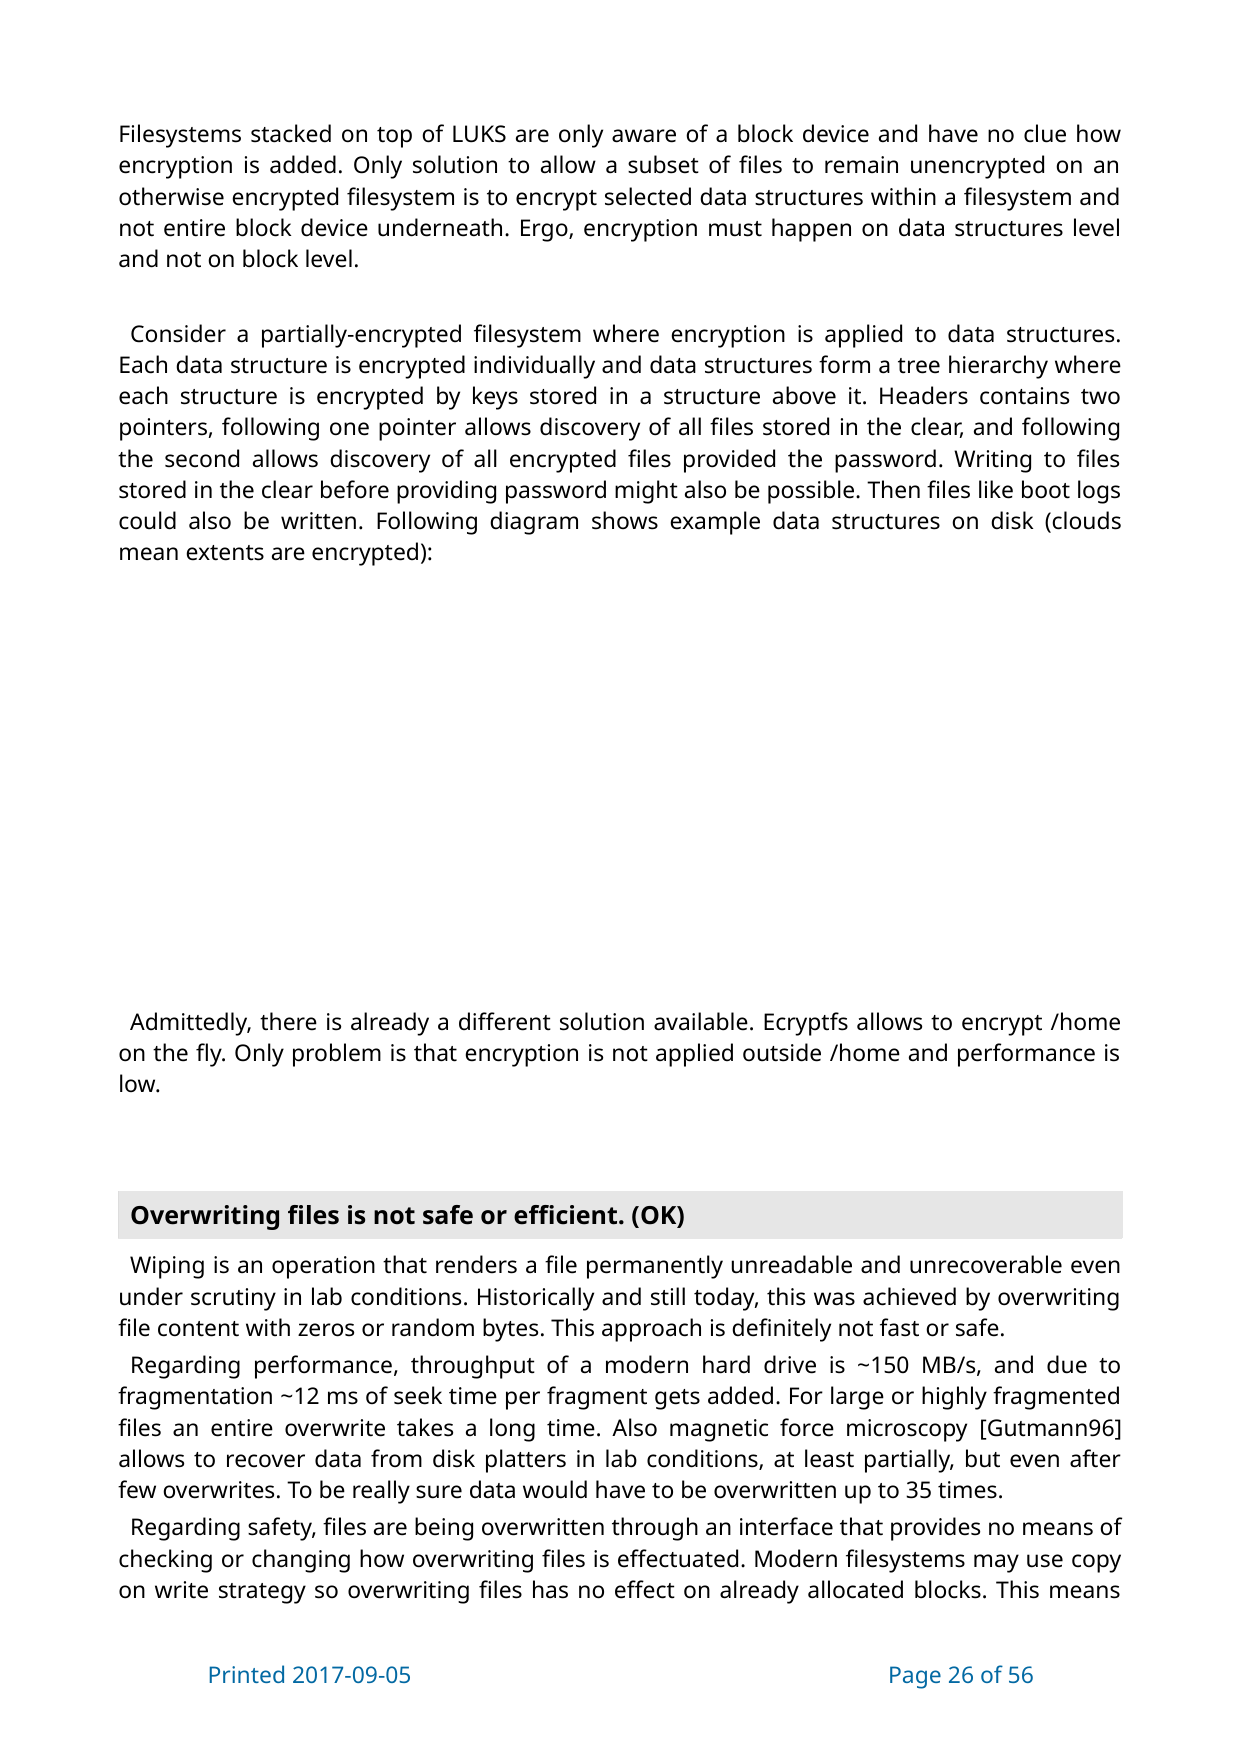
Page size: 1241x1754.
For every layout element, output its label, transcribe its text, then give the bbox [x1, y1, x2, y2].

text Admittedly, there is already a different solution available. Ecryptfs allows to encrypt /home on the fly. Only problem is that encryption is not applied outside /home and performance is low. [118, 1006, 1122, 1099]
text Filesystems stacked on top of LUKS are only aware of a block device and have no clue how encryption is added. Only solution to allow a subset of files to remain unencrypted on an otherwise encrypted filesystem is to encrypt selected data structures within a filesystem and not entire block device underneath. Ergo, encryption must happen on data structures level and not on block level. [118, 118, 1122, 274]
text Regarding safety, files are being overwritten through an interface that provides no means of checking or changing how overwriting files is effectuated. Modern filesystems may use copy on write strategy so overwriting files has no effect on already allocated blocks. This means [118, 1511, 1122, 1605]
text Wiping is an operation that renders a file permanently unreadable and unrecoverable even under scrutiny in lab conditions. Historically and still today, this was achieved by overwriting file content with zeros or random bytes. This approach is definitely not fast or safe. [118, 1249, 1122, 1343]
subtitle Overwriting files is not safe or efficient. (OK) [119, 1192, 1122, 1238]
text Regarding performance, throughput of a modern hard drive is ~150 MB/s, and due to fragmentation ~12 ms of seek time per fragment gets added. For large or highly fragmented files an entire overwrite takes a long time. Also magnetic force microscopy [Gutmann96] allows to recover data from disk platters in lab conditions, at least partially, but even after few overwrites. To be really sure data would have to be overwritten up to 35 times. [118, 1349, 1122, 1505]
text Consider a partially-encrypted filesystem where encryption is applied to data structures. Each data structure is encrypted individually and data structures form a tree hierarchy where each structure is encrypted by keys stored in a structure above it. Headers contains two pointers, following one pointer allows discovery of all files stored in the clear, and following the second allows discovery of all encrypted files provided the password. Writing to files stored in the clear before providing password might also be possible. Then files like boot logs could also be written. Following diagram shows example data structures on disk (clouds mean extents are encrypted): [118, 317, 1122, 567]
